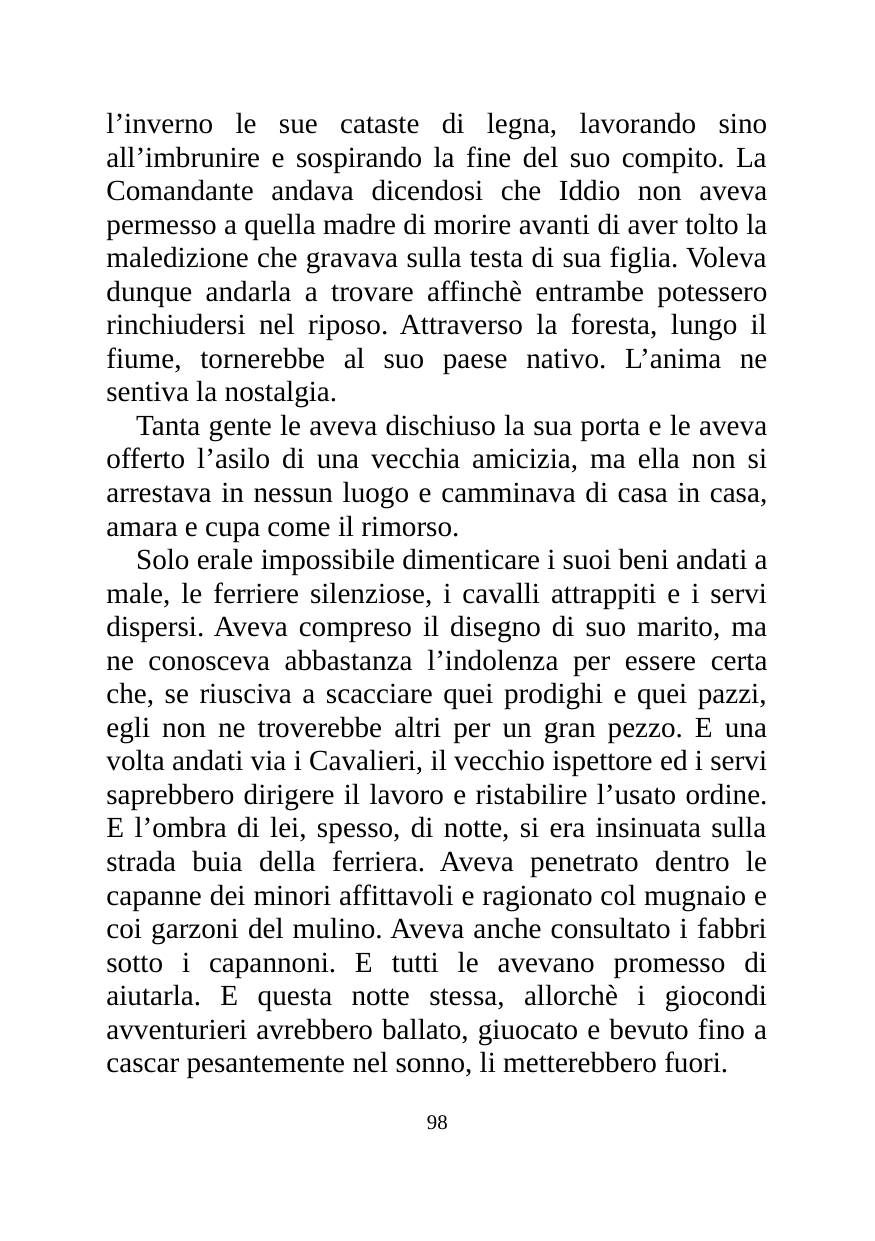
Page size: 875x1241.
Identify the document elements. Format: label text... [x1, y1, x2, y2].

text Tanta gente le aveva dischiuso la sua porta e le aveva offerto l’asilo di una vecchia amicizia, ma ella non si arrestava in nessun luogo e camminava di casa in casa, amara e cupa come il rimorso. [106, 408, 768, 542]
text l’inverno le sue cataste di legna, lavorando sino all’imbrunire e sospirando la fine del suo compito. La Comandante andava dicendosi che Iddio non aveva permesso a quella madre di morire avanti di aver tolto la maledizione che gravava sulla testa di sua figlia. Voleva dunque andarla a trovare affinchè entrambe potessero rinchiudersi nel riposo. Attraverso la foresta, lungo il fiume, tornerebbe al suo paese nativo. L’anima ne sentiva la nostalgia. [106, 106, 768, 408]
text Solo erale impossibile dimenticare i suoi beni andati a male, le ferriere silenziose, i cavalli attrappiti e i servi dispersi. Aveva compreso il disegno di suo marito, ma ne conosceva abbastanza l’indolenza per essere certa che, se riusciva a scacciare quei prodighi e quei pazzi, egli non ne troverebbe altri per un gran pezzo. E una volta andati via i Cavalieri, il vecchio ispettore ed i servi saprebbero dirigere il lavoro e ristabilire l’usato ordine. E l’ombra di lei, spesso, di notte, si era insinuata sulla strada buia della ferriera. Aveva penetrato dentro le capanne dei minori affittavoli e ragionato col mugnaio e coi garzoni del mulino. Aveva anche consultato i fabbri sotto i capannoni. E tutti le avevano promesso di aiutarla. E questa notte stessa, allorchè i giocondi avventurieri avrebbero ballato, giuocato e bevuto fino a cascar pesantemente nel sonno, li metterebbero fuori. [106, 542, 768, 1079]
